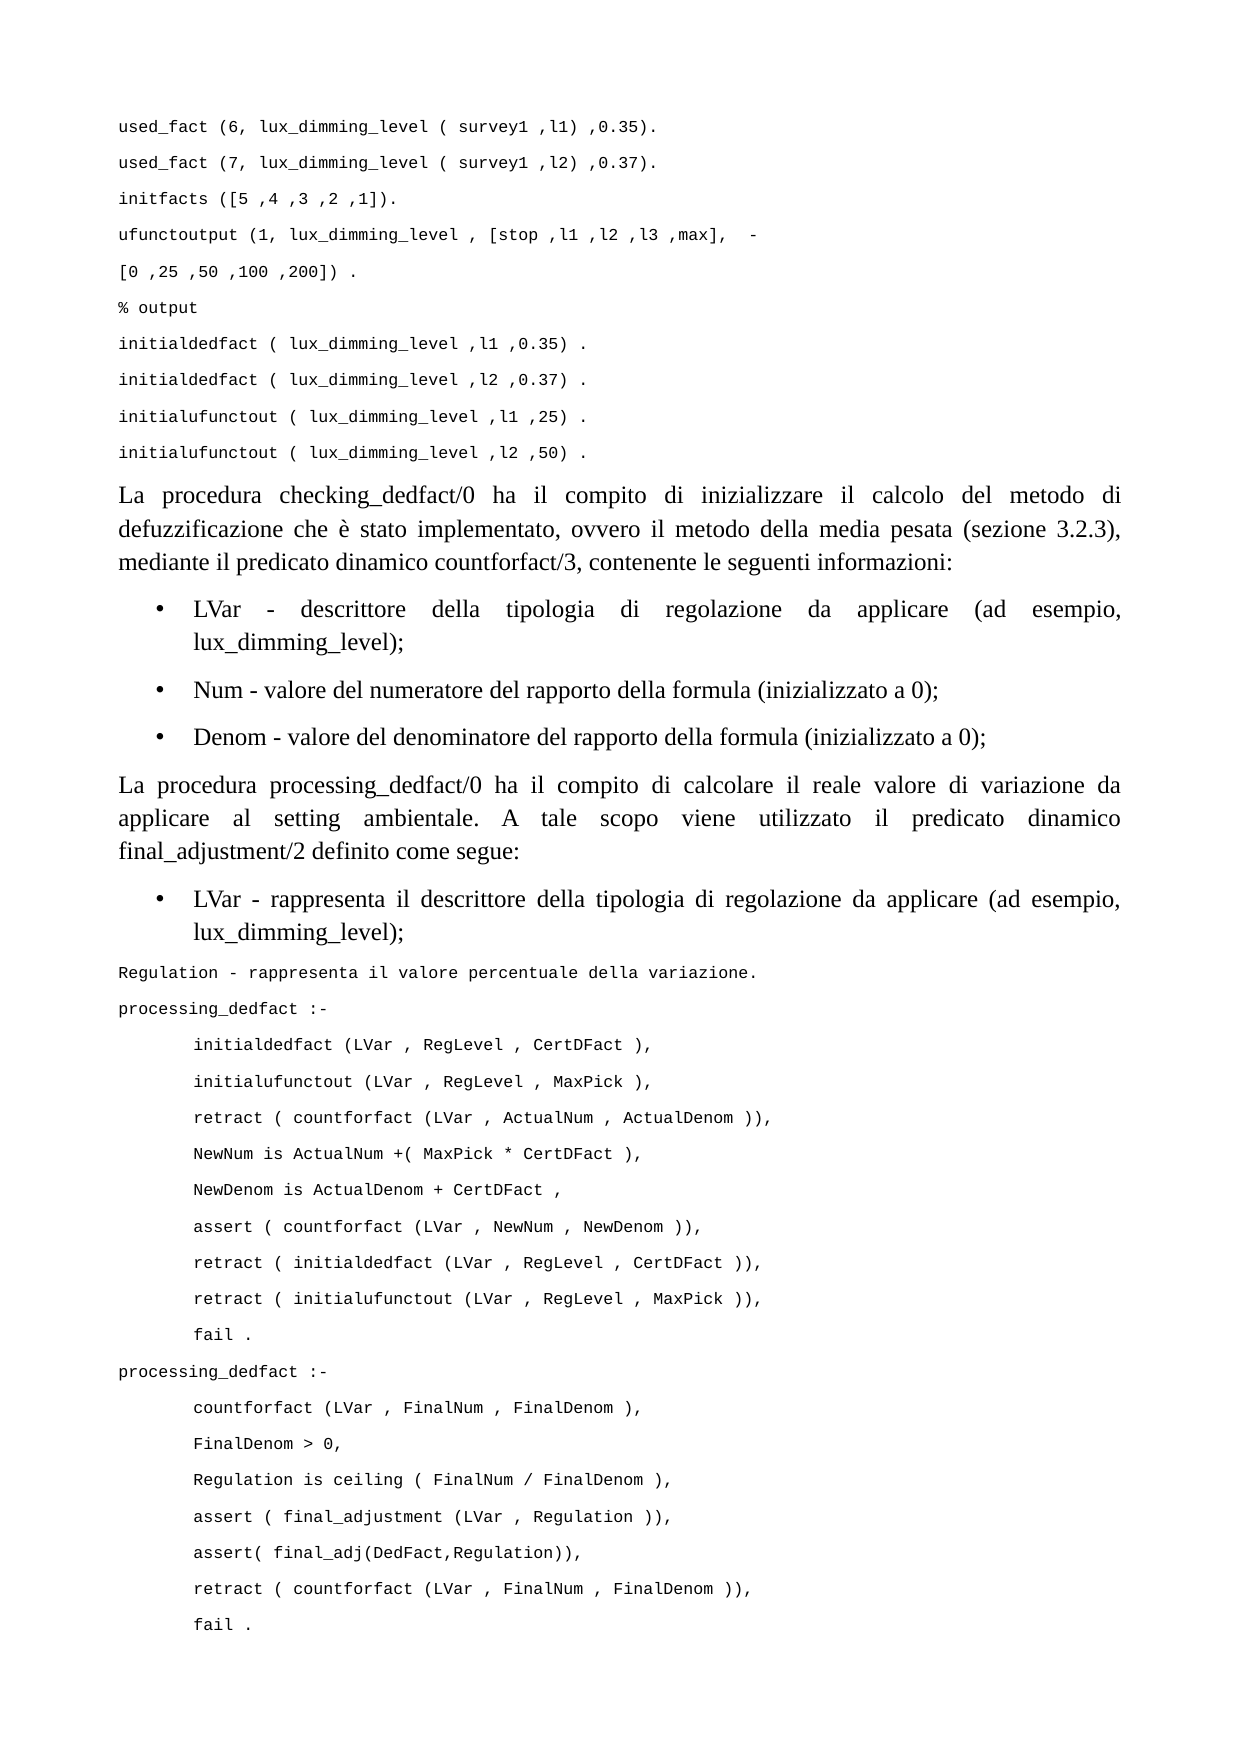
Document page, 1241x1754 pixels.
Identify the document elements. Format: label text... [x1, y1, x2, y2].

text initfacts ([5 ,4 ,3 ,2 ,1]). [118, 191, 1122, 209]
text initialdedfact ( lux_dimming_level ,l1 ,0.35) . [118, 336, 1122, 354]
text retract ( countforfact (LVar , FinalNum , FinalDenom )), [118, 1581, 1122, 1599]
list Denom - valore del denominatore del rapporto della formula (inizializzato a 0); [156, 722, 1122, 751]
text assert ( countforfact (LVar , NewNum , NewDenom )), [118, 1218, 1122, 1237]
text used_fact (6, lux_dimming_level ( survey1 ,l1) ,0.35). [118, 118, 1122, 137]
text countforfact (LVar , FinalNum , FinalDenom ), [118, 1399, 1122, 1418]
text retract ( initialdedfact (LVar , RegLevel , CertDFact )), [118, 1254, 1122, 1273]
text % output [118, 299, 1122, 318]
text assert( final_adj(DedFact,Regulation)), [118, 1544, 1122, 1563]
text processing_dedfact :- [118, 1001, 1122, 1019]
text La procedura processing_dedfact/0 ha il compito di calcolare il reale valore di variazione da applicare al setting ambientale. A tale scopo viene utilizzato il predicato dinamico final_adjustment/2 definito come segue: [118, 770, 1122, 865]
text retract ( countforfact (LVar , ActualNum , ActualDenom )), [118, 1109, 1122, 1128]
text NewNum is ActualNum +( MaxPick * CertDFact ), [118, 1146, 1122, 1164]
text initialufunctout ( lux_dimming_level ,l2 ,50) . [118, 444, 1122, 463]
text [0 ,25 ,50 ,100 ,200]) . [118, 263, 1122, 282]
list Num - valore del numeratore del rapporto della formula (inizializzato a 0); [156, 675, 1122, 704]
text NewDenom is ActualDenom + CertDFact , [118, 1182, 1122, 1201]
text initialufunctout (LVar , RegLevel , MaxPick ), [118, 1073, 1122, 1092]
text assert ( final_adjustment (LVar , Regulation )), [118, 1508, 1122, 1527]
text fail . [118, 1617, 1122, 1636]
list LVar - rappresenta il descrittore della tipologia di regolazione da applicare (ad esempio, lux_dimming_level); [156, 884, 1122, 946]
text Regulation is ceiling ( FinalNum / FinalDenom ), [118, 1472, 1122, 1491]
text used_fact (7, lux_dimming_level ( survey1 ,l2) ,0.37). [118, 154, 1122, 173]
text processing_dedfact :- [118, 1363, 1122, 1382]
text FinalDenom > 0, [118, 1436, 1122, 1454]
list LVar - descrittore della tipologia di regolazione da applicare (ad esempio, lux_dimming_level); [156, 594, 1122, 656]
text ufunctoutput (1, lux_dimming_level , [stop ,l1 ,l2 ,l3 ,max], - [118, 227, 1122, 246]
text initialdedfact ( lux_dimming_level ,l2 ,0.37) . [118, 372, 1122, 391]
text initialufunctout ( lux_dimming_level ,l1 ,25) . [118, 408, 1122, 427]
text initialdedfact (LVar , RegLevel , CertDFact ), [118, 1037, 1122, 1056]
text Regulation - rappresenta il valore percentuale della variazione. [118, 964, 1122, 983]
text La procedura checking_dedfact/0 ha il compito di inizializzare il calcolo del metodo di defuzzificazione che è stato implementato, ovvero il metodo della media pesata (sezione 3.2.3), mediante il predicato dinamico countforfact/3, contenente le seguenti informazioni: [118, 481, 1122, 575]
text retract ( initialufunctout (LVar , RegLevel , MaxPick )), [118, 1291, 1122, 1309]
text fail . [118, 1327, 1122, 1346]
